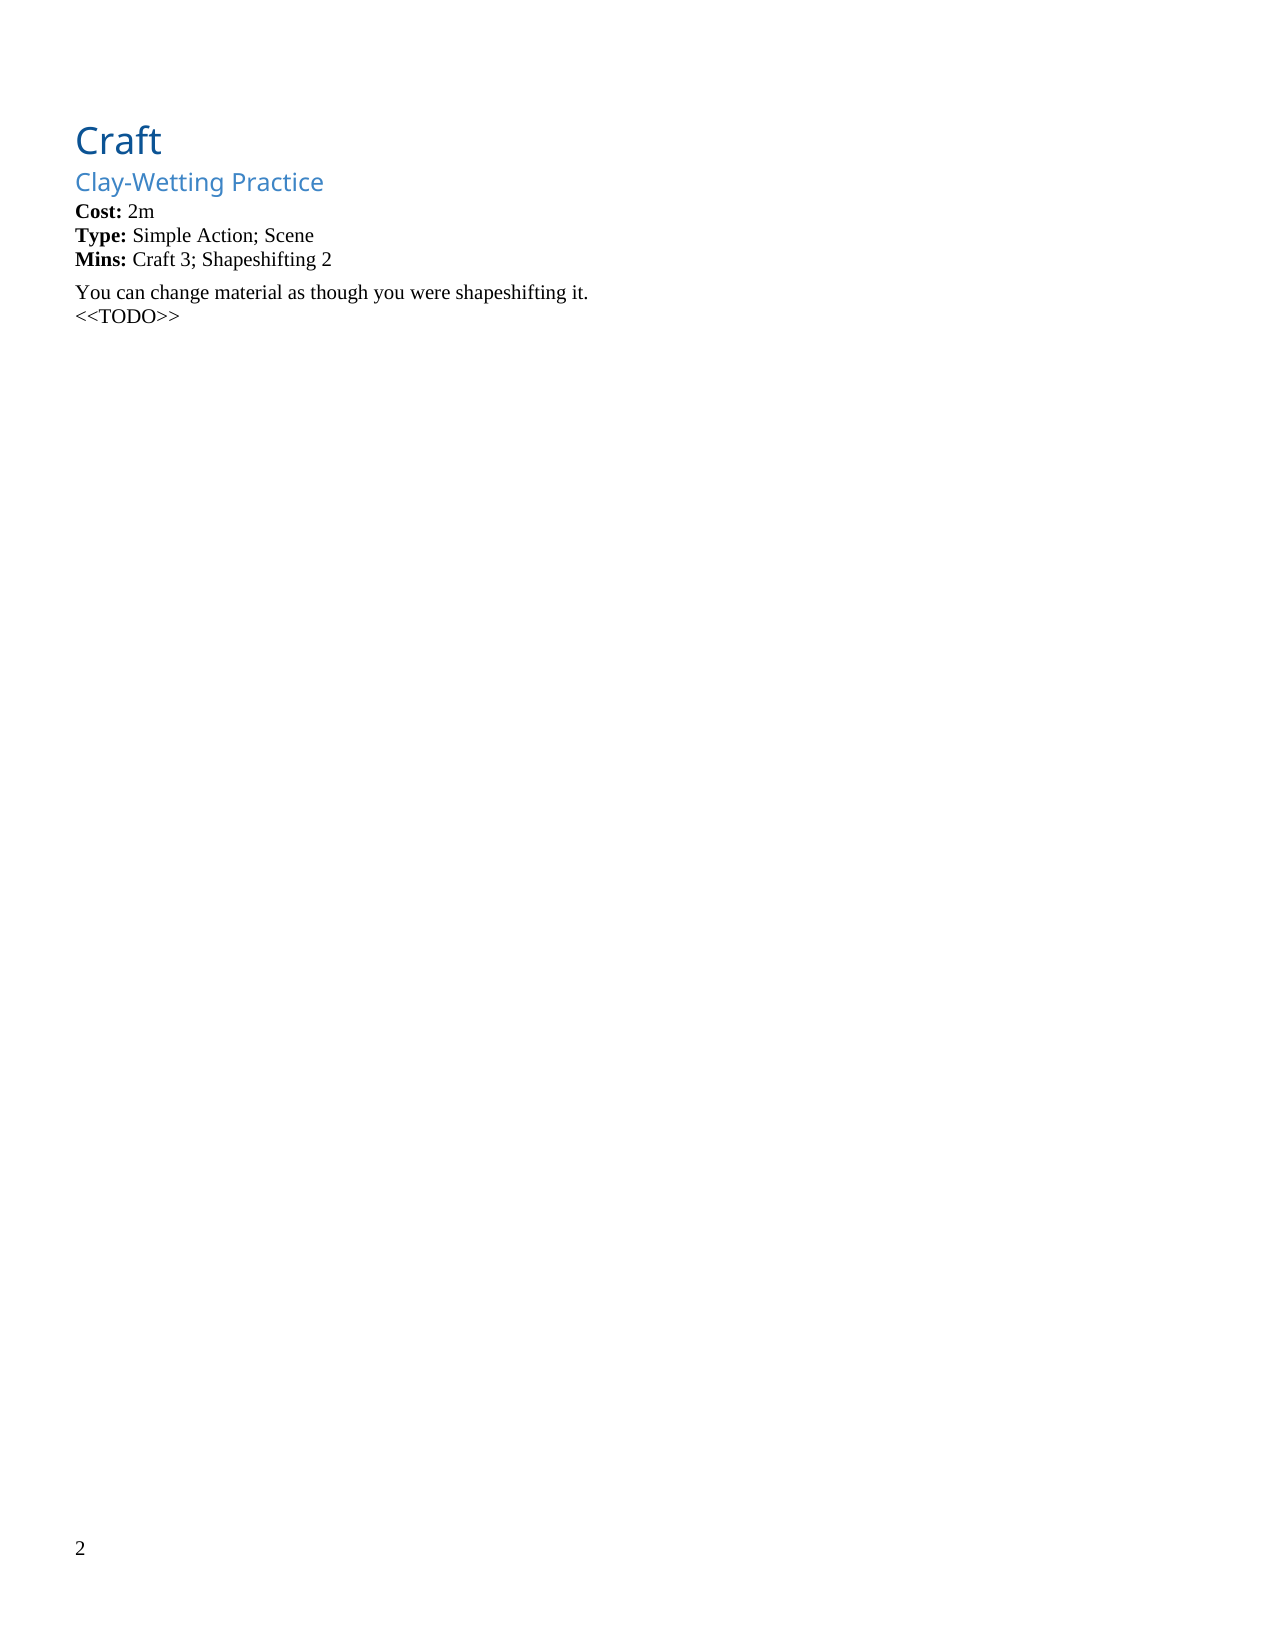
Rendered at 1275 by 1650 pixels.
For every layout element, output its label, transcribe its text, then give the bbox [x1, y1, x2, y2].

subtitle Clay-Wetting Practice [75, 165, 622, 199]
text Cost: 2m Type: Simple Action; Scene Mins: Craft 3; Shapeshifting 2 [75, 199, 622, 271]
subtitle Craft [75, 114, 622, 165]
text You can change material as though you were shapeshifting it. <<TODO>> [75, 280, 622, 328]
